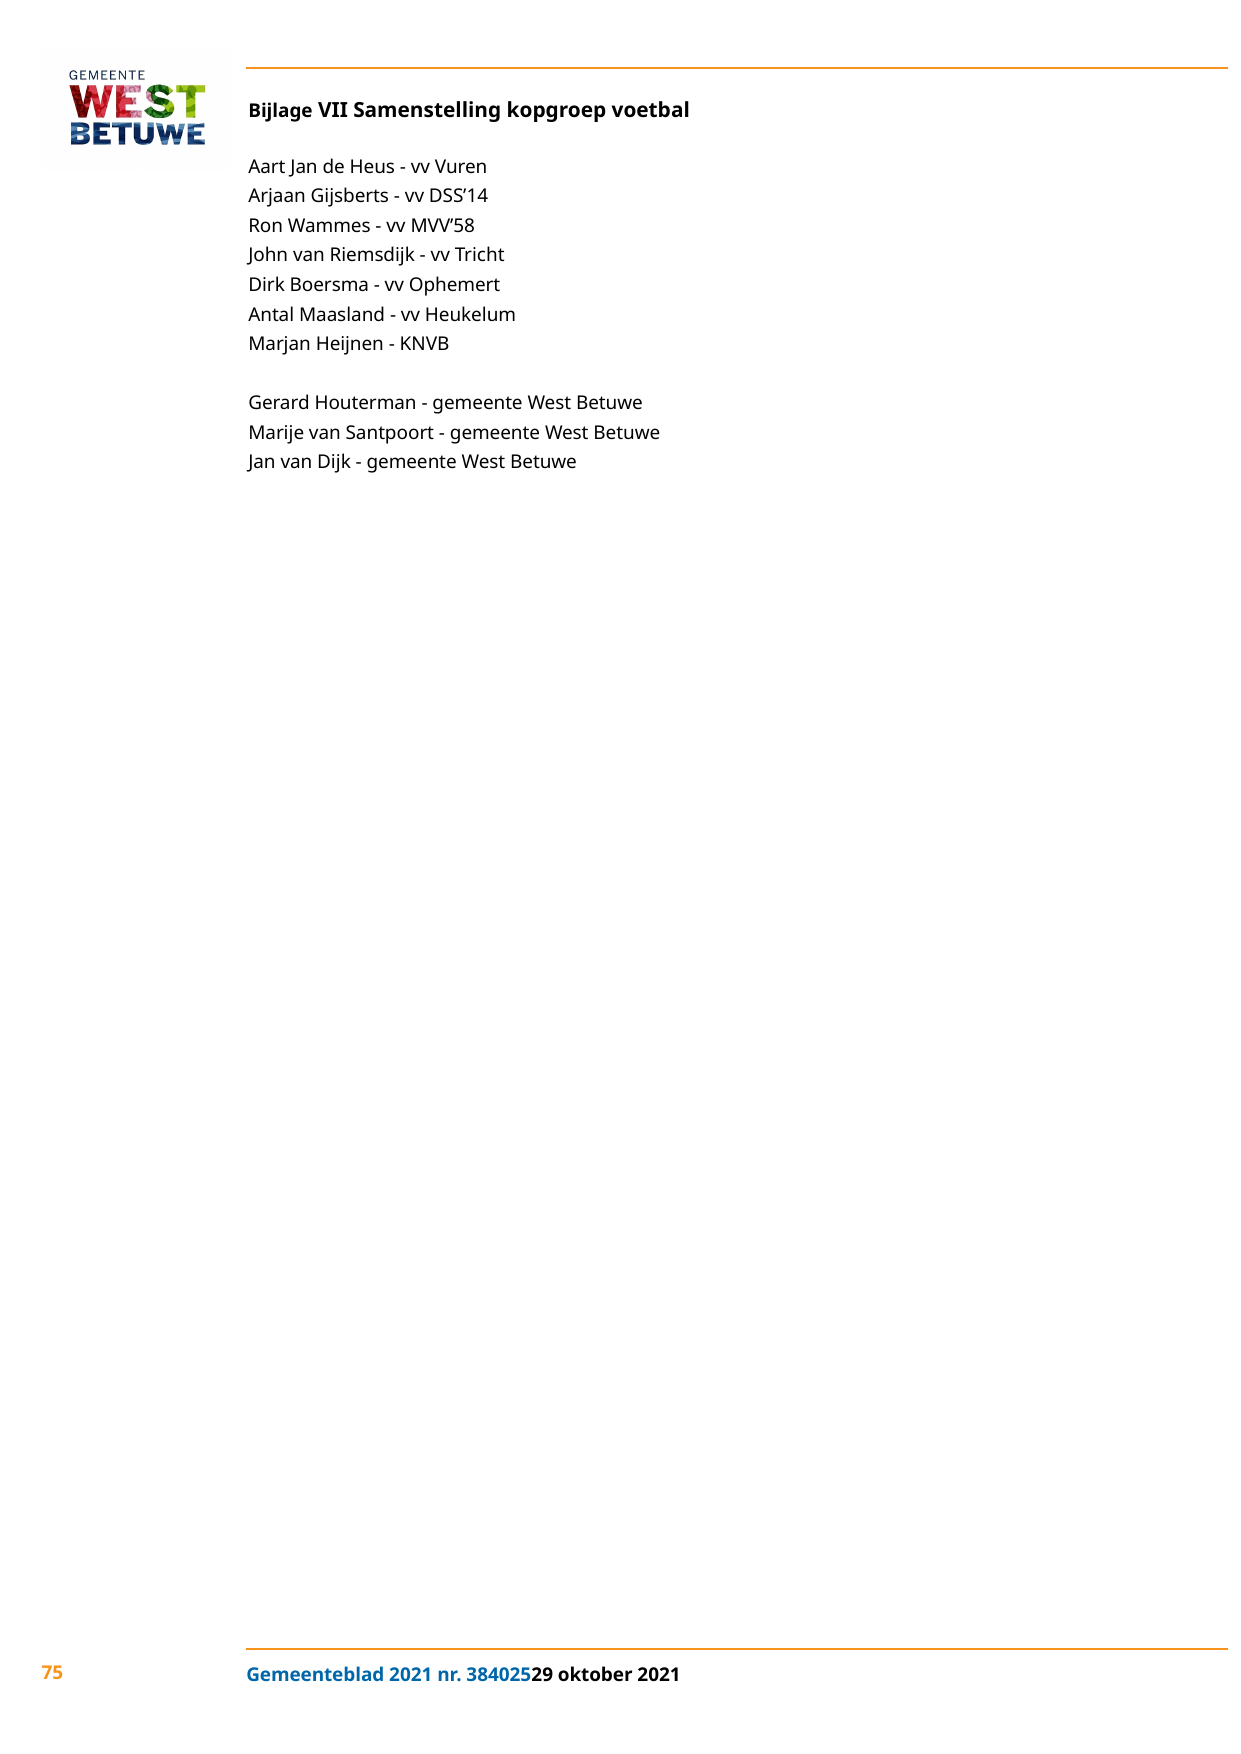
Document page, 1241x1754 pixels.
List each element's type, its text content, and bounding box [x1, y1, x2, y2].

text John van Riemsdijk - vv Tricht [248, 242, 1152, 267]
picture [41, 47, 231, 172]
text Arjaan Gijsberts - vv DSS’14 [248, 182, 1152, 208]
text Marije van Santpoort - gemeente West Betuwe [248, 419, 1152, 445]
text Dirk Boersma - vv Ophemert [248, 271, 1152, 297]
text Antal Maasland - vv Heukelum [248, 301, 1152, 327]
text Ron Wammes - vv MVV’58 [248, 212, 1152, 238]
text Gerard Houterman - gemeente West Betuwe [248, 389, 1152, 415]
text Jan van Dijk - gemeente West Betuwe [248, 449, 1152, 474]
text Bijlage VII Samenstelling kopgroep voetbal [248, 95, 1152, 123]
text Aart Jan de Heus - vv Vuren [248, 153, 1152, 179]
text Marjan Heijnen - KNVB [248, 330, 1152, 356]
